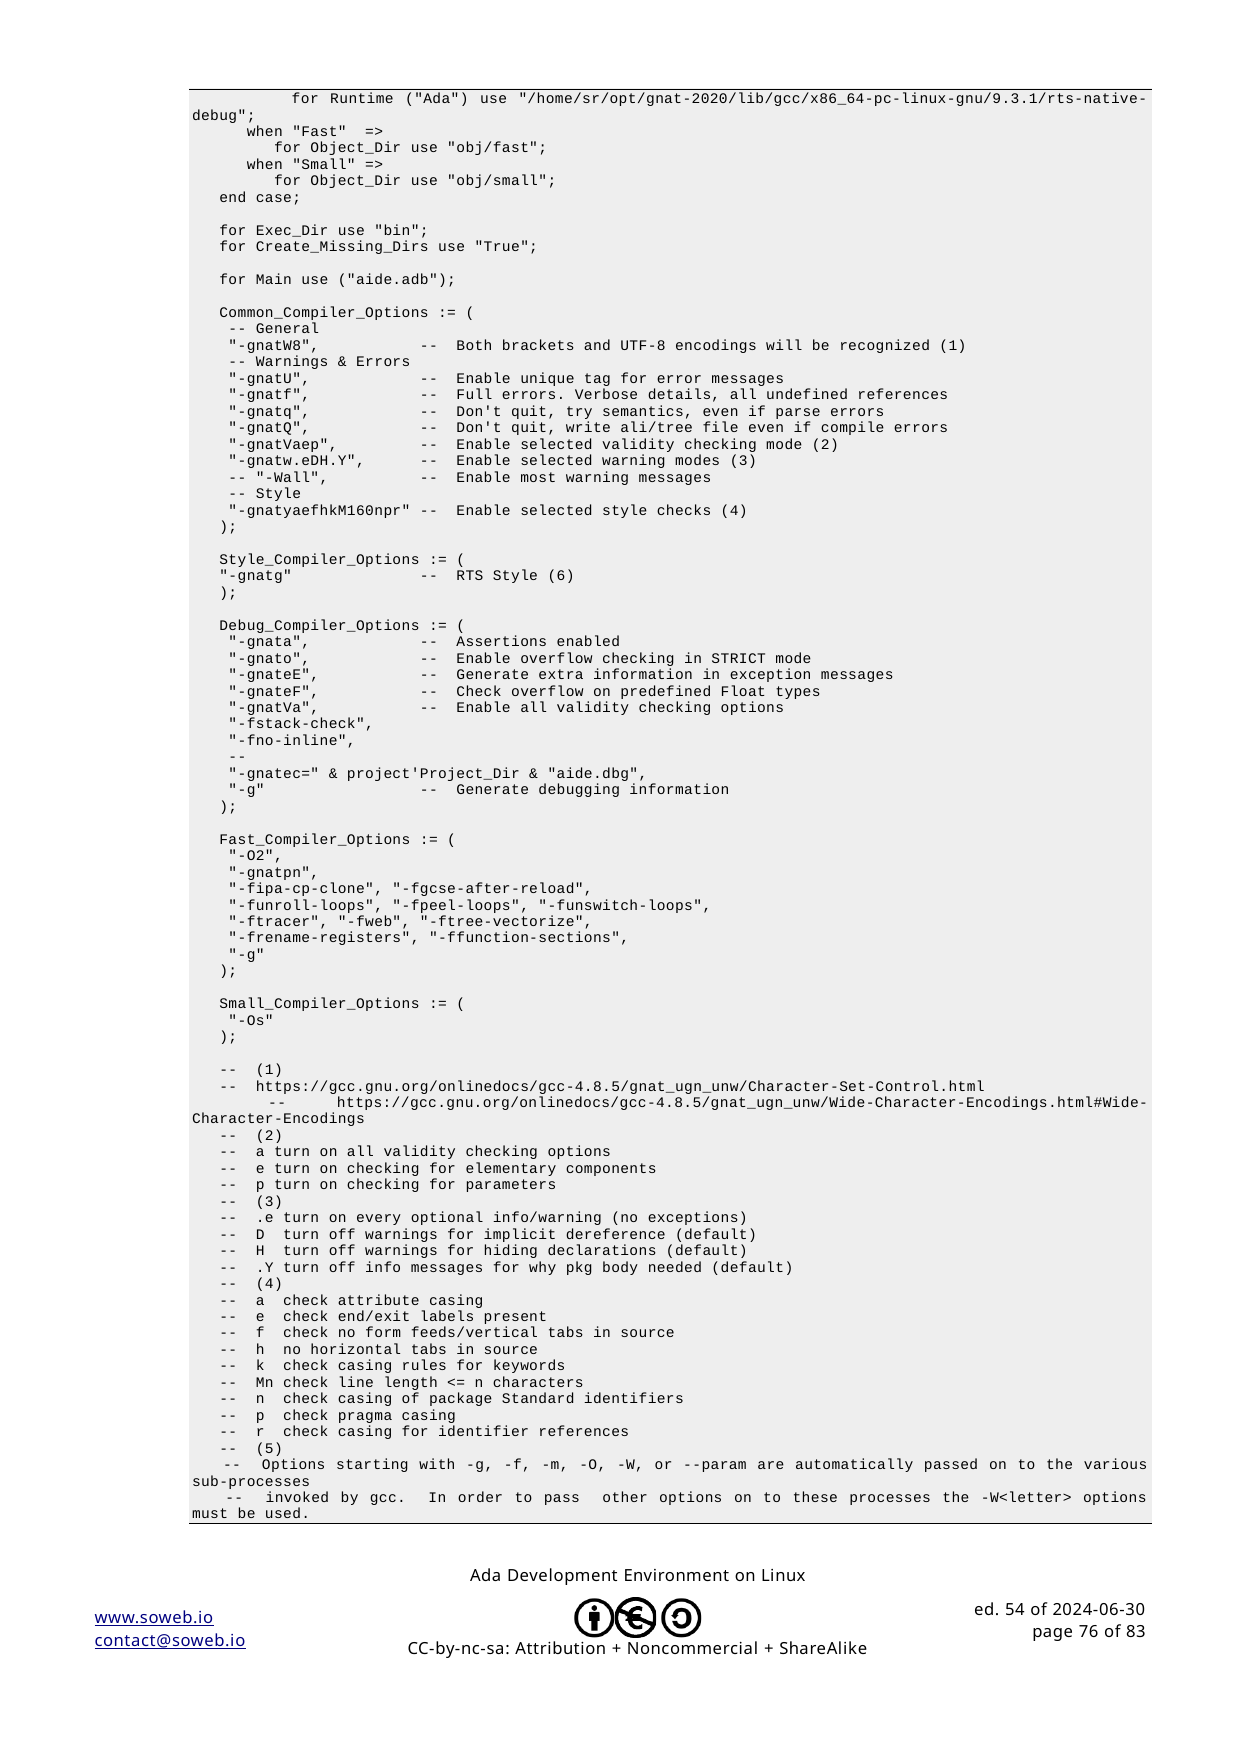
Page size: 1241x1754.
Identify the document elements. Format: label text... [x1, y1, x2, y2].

list -- e check end/exit labels present [189, 1306, 1152, 1323]
list "-gnateF", -- Check overflow on predefined Float types [189, 681, 1152, 697]
list -- p check pragma casing [189, 1405, 1152, 1422]
list Debug_Compiler_Options := ( [189, 615, 1152, 632]
list for Exec_Dir use "bin"; [189, 220, 1152, 237]
list "-gnatVa", -- Enable all validity checking options [189, 697, 1152, 714]
list Small_Compiler_Options := ( [189, 994, 1152, 1010]
list Fast_Compiler_Options := ( [189, 829, 1152, 846]
list "-gnato", -- Enable overflow checking in STRICT mode [189, 648, 1152, 664]
list Style_Compiler_Options := ( [189, 549, 1152, 566]
list "-gnatec=" & project'Project_Dir & "aide.dbg", [189, 763, 1152, 780]
list "-fstack-check", [189, 714, 1152, 730]
list -- n check casing of package Standard identifiers [189, 1389, 1152, 1405]
list when "Small" => [189, 154, 1152, 171]
list -- Warnings & Errors [189, 352, 1152, 368]
list -- k check casing rules for keywords [189, 1356, 1152, 1372]
list -- Style [189, 483, 1152, 500]
list "-gnatf", -- Full errors. Verbose details, all undefined references [189, 385, 1152, 401]
list for Create_Missing_Dirs use "True"; [189, 237, 1152, 253]
list -- invoked by gcc. In order to pass other options on to these processes the -W<letter> options must be used. [189, 1487, 1152, 1523]
list -- Mn check line length <= n characters [189, 1372, 1152, 1389]
list -- https://gcc.gnu.org/onlinedocs/gcc-4.8.5/gnat_ugn_unw/Character-Set-Control.html [189, 1076, 1152, 1092]
list ); [189, 582, 1152, 599]
list Common_Compiler_Options := ( [189, 302, 1152, 319]
list for Main use ("aide.adb"); [189, 269, 1152, 286]
list -- f check no form feeds/vertical tabs in source [189, 1323, 1152, 1339]
list when "Fast" => [189, 121, 1152, 138]
list for Runtime ("Ada") use "/home/sr/opt/gnat-2020/lib/gcc/x86_64-pc-linux-gnu/9.3.1/rts-native-debug"; [189, 90, 1152, 121]
list ); [189, 1027, 1152, 1043]
list "-g" [189, 944, 1152, 961]
list "-gnatQ", -- Don't quit, write ali/tree file even if compile errors [189, 418, 1152, 434]
list -- h no horizontal tabs in source [189, 1339, 1152, 1356]
list -- p turn on checking for parameters [189, 1175, 1152, 1191]
list -- Options starting with -g, -f, -m, -O, -W, or --param are automatically passed on to the various sub-processes [189, 1454, 1152, 1487]
list -- (4) [189, 1273, 1152, 1290]
list -- (1) [189, 1059, 1152, 1076]
list ); [189, 796, 1152, 813]
list -- r check casing for identifier references [189, 1422, 1152, 1438]
list "-gnatw.eDH.Y", -- Enable selected warning modes (3) [189, 451, 1152, 467]
list "-gnatU", -- Enable unique tag for error messages [189, 368, 1152, 385]
list ); [189, 961, 1152, 977]
list ); [189, 516, 1152, 533]
list "-fno-inline", [189, 730, 1152, 747]
list "-ftracer", "-fweb", "-ftree-vectorize", [189, 911, 1152, 928]
list "-fipa-cp-clone", "-fgcse-after-reload", [189, 878, 1152, 895]
list "-O2", [189, 846, 1152, 862]
list "-gnatg" -- RTS Style (6) [189, 566, 1152, 582]
list "-frename-registers", "-ffunction-sections", [189, 928, 1152, 944]
list -- (5) [189, 1438, 1152, 1454]
list "-gnata", -- Assertions enabled [189, 632, 1152, 648]
list "-gnatyaefhkM160npr" -- Enable selected style checks (4) [189, 500, 1152, 516]
list "-gnatq", -- Don't quit, try semantics, even if parse errors [189, 401, 1152, 418]
list for Object_Dir use "obj/fast"; [189, 138, 1152, 154]
list -- General [189, 319, 1152, 335]
list -- H turn off warnings for hiding declarations (default) [189, 1241, 1152, 1257]
picture [573, 1597, 657, 1638]
list "-g" -- Generate debugging information [189, 780, 1152, 796]
list "-gnatVaep", -- Enable selected validity checking mode (2) [189, 434, 1152, 451]
list -- .Y turn off info messages for why pkg body needed (default) [189, 1257, 1152, 1273]
list "-funroll-loops", "-fpeel-loops", "-funswitch-loops", [189, 895, 1152, 911]
list -- (3) [189, 1191, 1152, 1208]
list -- https://gcc.gnu.org/onlinedocs/gcc-4.8.5/gnat_ugn_unw/Wide-Character-Encodings.html#Wide-Character-Encodings [189, 1092, 1152, 1125]
list -- D turn off warnings for implicit dereference (default) [189, 1224, 1152, 1241]
list -- .e turn on every optional info/warning (no exceptions) [189, 1208, 1152, 1224]
list -- a check attribute casing [189, 1290, 1152, 1306]
list "-gnateE", -- Generate extra information in exception messages [189, 664, 1152, 681]
list -- a turn on all validity checking options [189, 1142, 1152, 1158]
list -- (2) [189, 1125, 1152, 1142]
list -- [189, 747, 1152, 763]
list "-gnatW8", -- Both brackets and UTF-8 encodings will be recognized (1) [189, 335, 1152, 352]
list for Object_Dir use "obj/small"; [189, 171, 1152, 187]
list "-Os" [189, 1010, 1152, 1027]
list "-gnatpn", [189, 862, 1152, 878]
list end case; [189, 187, 1152, 204]
list -- e turn on checking for elementary components [189, 1158, 1152, 1175]
list -- "-Wall", -- Enable most warning messages [189, 467, 1152, 483]
picture [660, 1597, 702, 1638]
